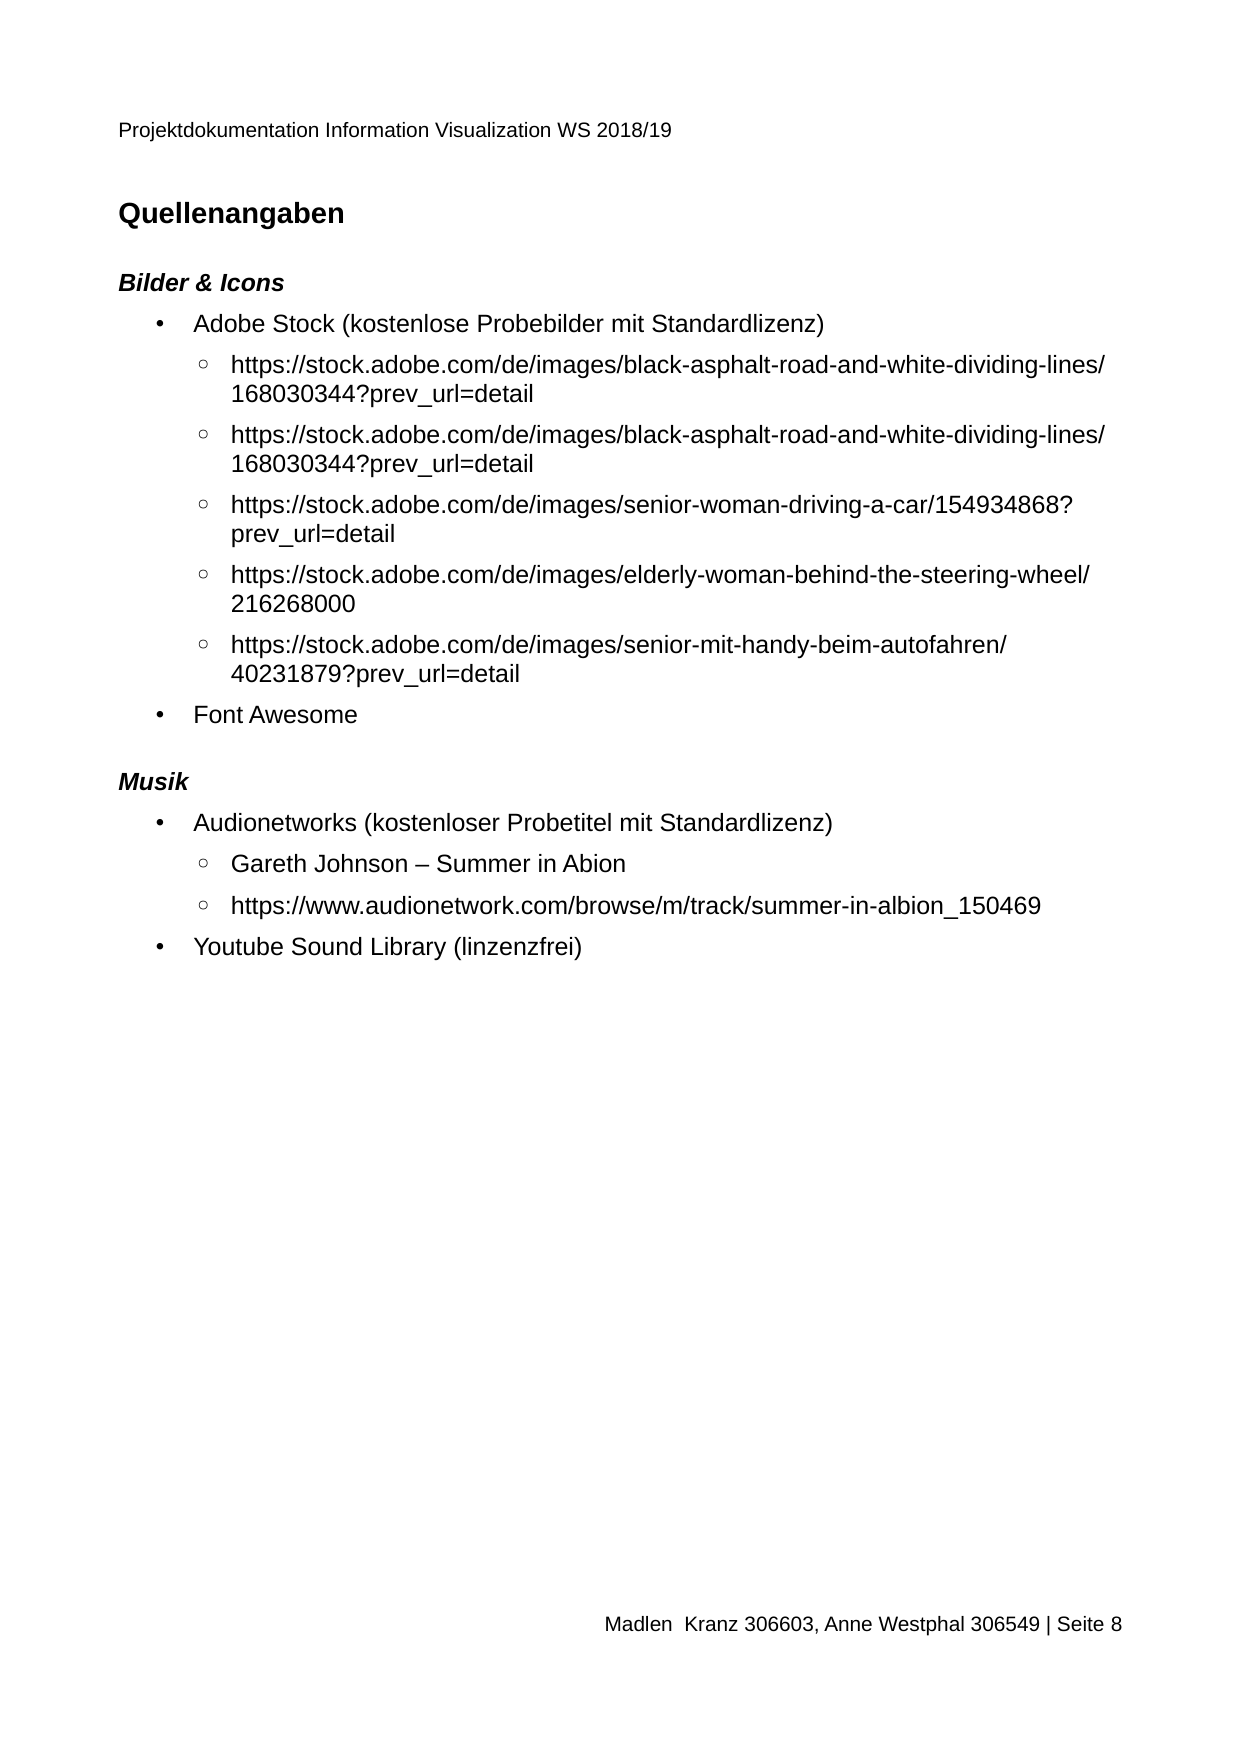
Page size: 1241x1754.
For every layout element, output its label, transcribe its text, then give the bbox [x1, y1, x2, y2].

list https://www.audionetwork.com/browse/m/track/summer-in-albion_150469 [193, 891, 1122, 919]
list https://stock.adobe.com/de/images/black-asphalt-road-and-white-dividing-lines/168030344?prev_url=detail [193, 350, 1122, 408]
list Audionetworks (kostenloser Probetitel mit Standardlizenz) [156, 808, 1122, 837]
list Adobe Stock (kostenlose Probebilder mit Standardlizenz) [156, 309, 1122, 337]
list Font Awesome [156, 701, 1122, 729]
list Youtube Sound Library (linzenzfrei) [156, 932, 1122, 961]
list Gareth Johnson – Summer in Abion [193, 849, 1122, 878]
subtitle Quellenangaben [118, 197, 1122, 230]
list https://stock.adobe.com/de/images/elderly-woman-behind-the-steering-wheel/216268000 [193, 560, 1122, 618]
list https://stock.adobe.com/de/images/senior-mit-handy-beim-autofahren/40231879?prev_url=detail [193, 630, 1122, 688]
subtitle Musik [118, 767, 1122, 795]
list https://stock.adobe.com/de/images/senior-woman-driving-a-car/154934868?prev_url=detail [193, 490, 1122, 548]
list https://stock.adobe.com/de/images/black-asphalt-road-and-white-dividing-lines/168030344?prev_url=detail [193, 420, 1122, 478]
subtitle Bilder & Icons [118, 268, 1122, 296]
